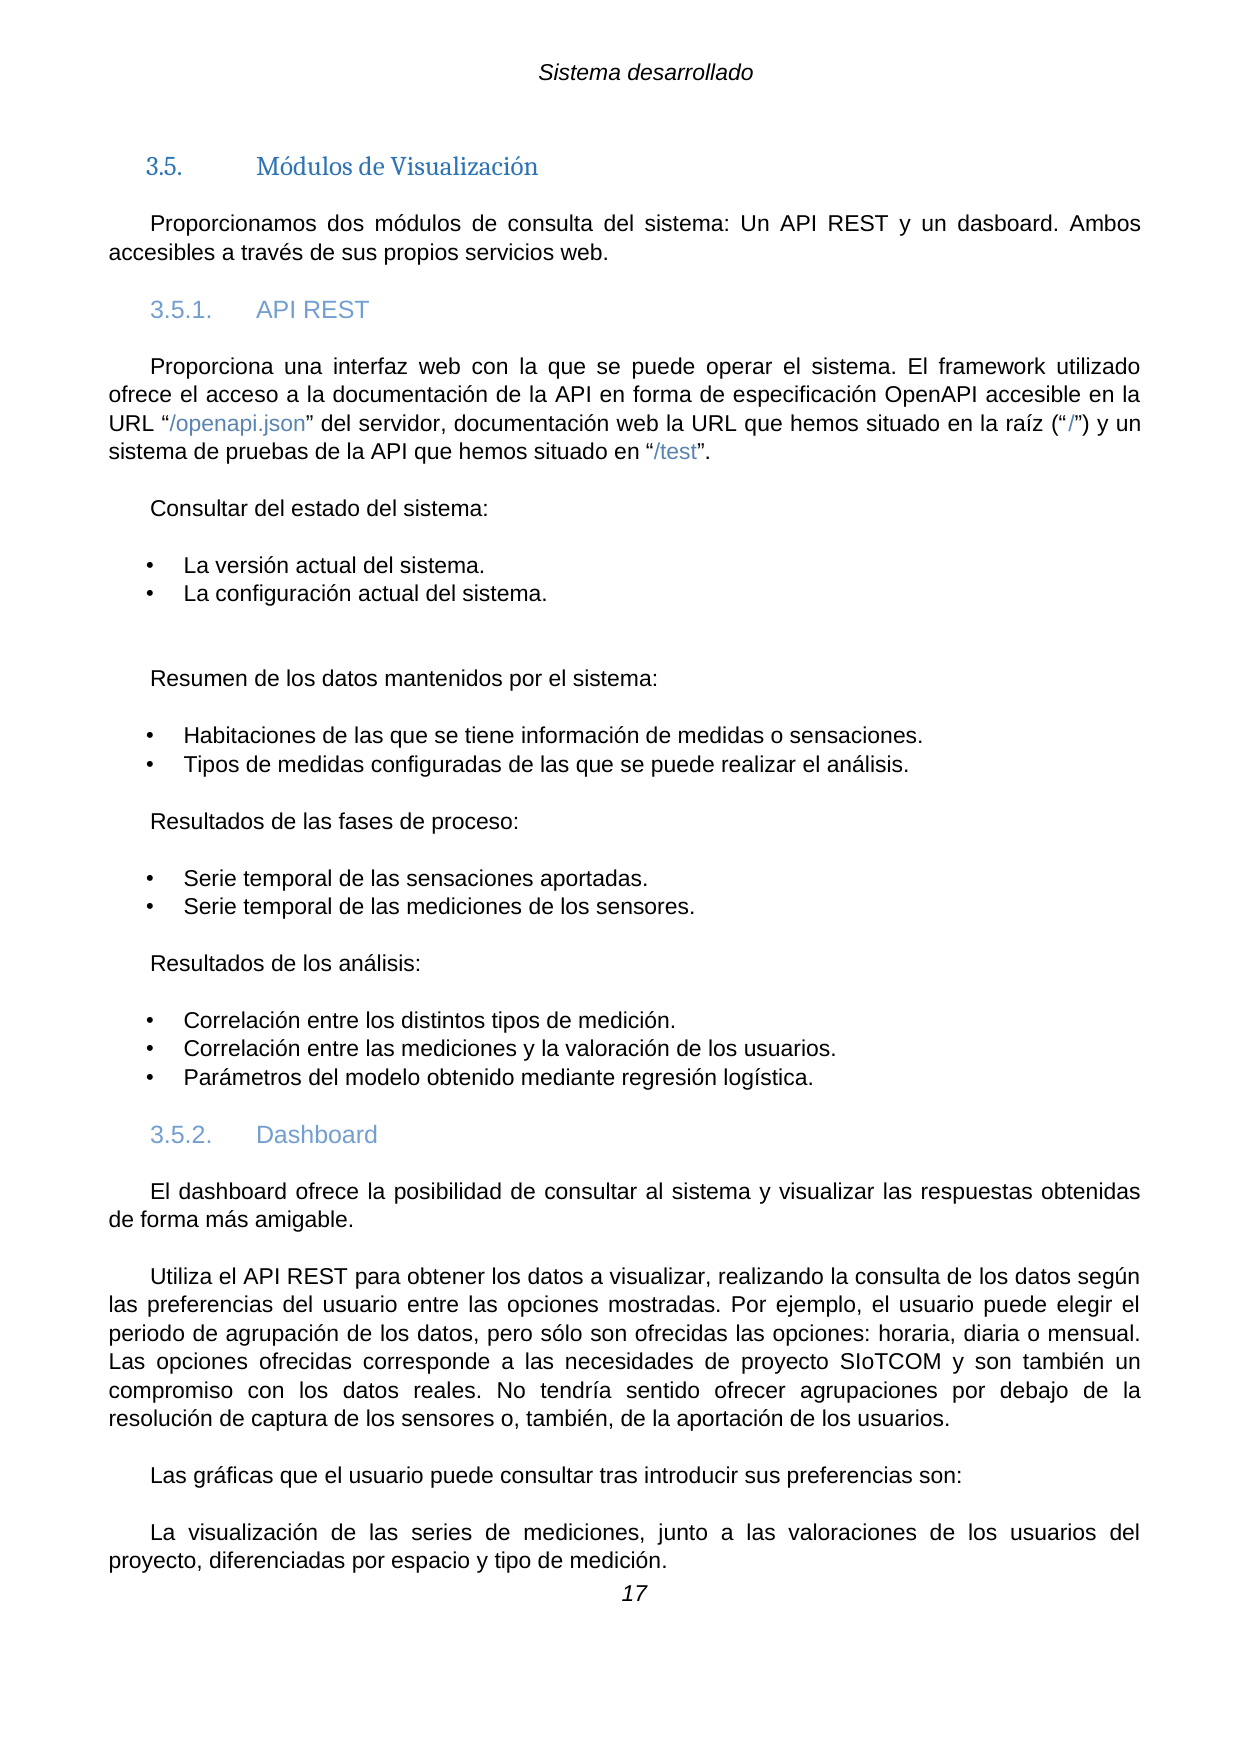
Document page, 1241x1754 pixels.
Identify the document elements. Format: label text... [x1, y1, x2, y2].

text El dashboard ofrece la posibilidad de consultar al sistema y visualizar las respuestas obtenidas de forma más amigable. [108, 1178, 1142, 1232]
list Correlación entre las mediciones y la valoración de los usuarios. [146, 1035, 1142, 1061]
list Habitaciones de las que se tiene información de medidas o sensaciones. [146, 722, 1142, 749]
subtitle Dashboard [150, 1120, 1142, 1149]
list Correlación entre los distintos tipos de medición. [146, 1007, 1142, 1033]
list Serie temporal de las sensaciones aportadas. [146, 864, 1142, 891]
text Resumen de los datos mantenidos por el sistema: [108, 665, 1142, 692]
text Proporciona una interfaz web con la que se puede operar el sistema. El framework utilizado ofrece el acceso a la documentación de la API en forma de especificación OpenAPI accesible en la URL “/openapi.json” del servidor, documentación web la URL que hemos situado en la raíz (“/”) y un sistema de pruebas de la API que hemos situado en “/test”. [108, 353, 1142, 464]
list Tipos de medidas configuradas de las que se puede realizar el análisis. [146, 751, 1142, 777]
text Resultados de los análisis: [108, 950, 1142, 976]
text Proporcionamos dos módulos de consulta del sistema: Un API REST y un dasboard. Ambos accesibles a través de sus propios servicios web. [108, 210, 1142, 265]
list La versión actual del sistema. [146, 552, 1142, 578]
list La configuración actual del sistema. [146, 580, 1142, 606]
subtitle API REST [150, 295, 1142, 324]
text Consultar del estado del sistema: [108, 495, 1142, 521]
text Resultados de las fases de proceso: [108, 808, 1142, 834]
list Parámetros del modelo obtenido mediante regresión logística. [146, 1063, 1142, 1090]
subtitle Módulos de Visualización [146, 151, 1142, 182]
text Las gráficas que el usuario puede consultar tras introducir sus preferencias son: [108, 1462, 1142, 1488]
list Serie temporal de las mediciones de los sensores. [146, 893, 1142, 919]
text Utiliza el API REST para obtener los datos a visualizar, realizando la consulta de los datos según las preferencias del usuario entre las opciones mostradas. Por ejemplo, el usuario puede elegir el periodo de agrupación de los datos, pero sólo son ofrecidas las opciones: horaria, diaria o mensual. Las opciones ofrecidas corresponde a las necesidades de proyecto SIoTCOM y son también un compromiso con los datos reales. No tendría sentido ofrecer agrupaciones por debajo de la resolución de captura de los sensores o, también, de la aportación de los usuarios. [108, 1263, 1142, 1431]
text La visualización de las series de mediciones, junto a las valoraciones de los usuarios del proyecto, diferenciadas por espacio y tipo de medición. [108, 1519, 1142, 1574]
